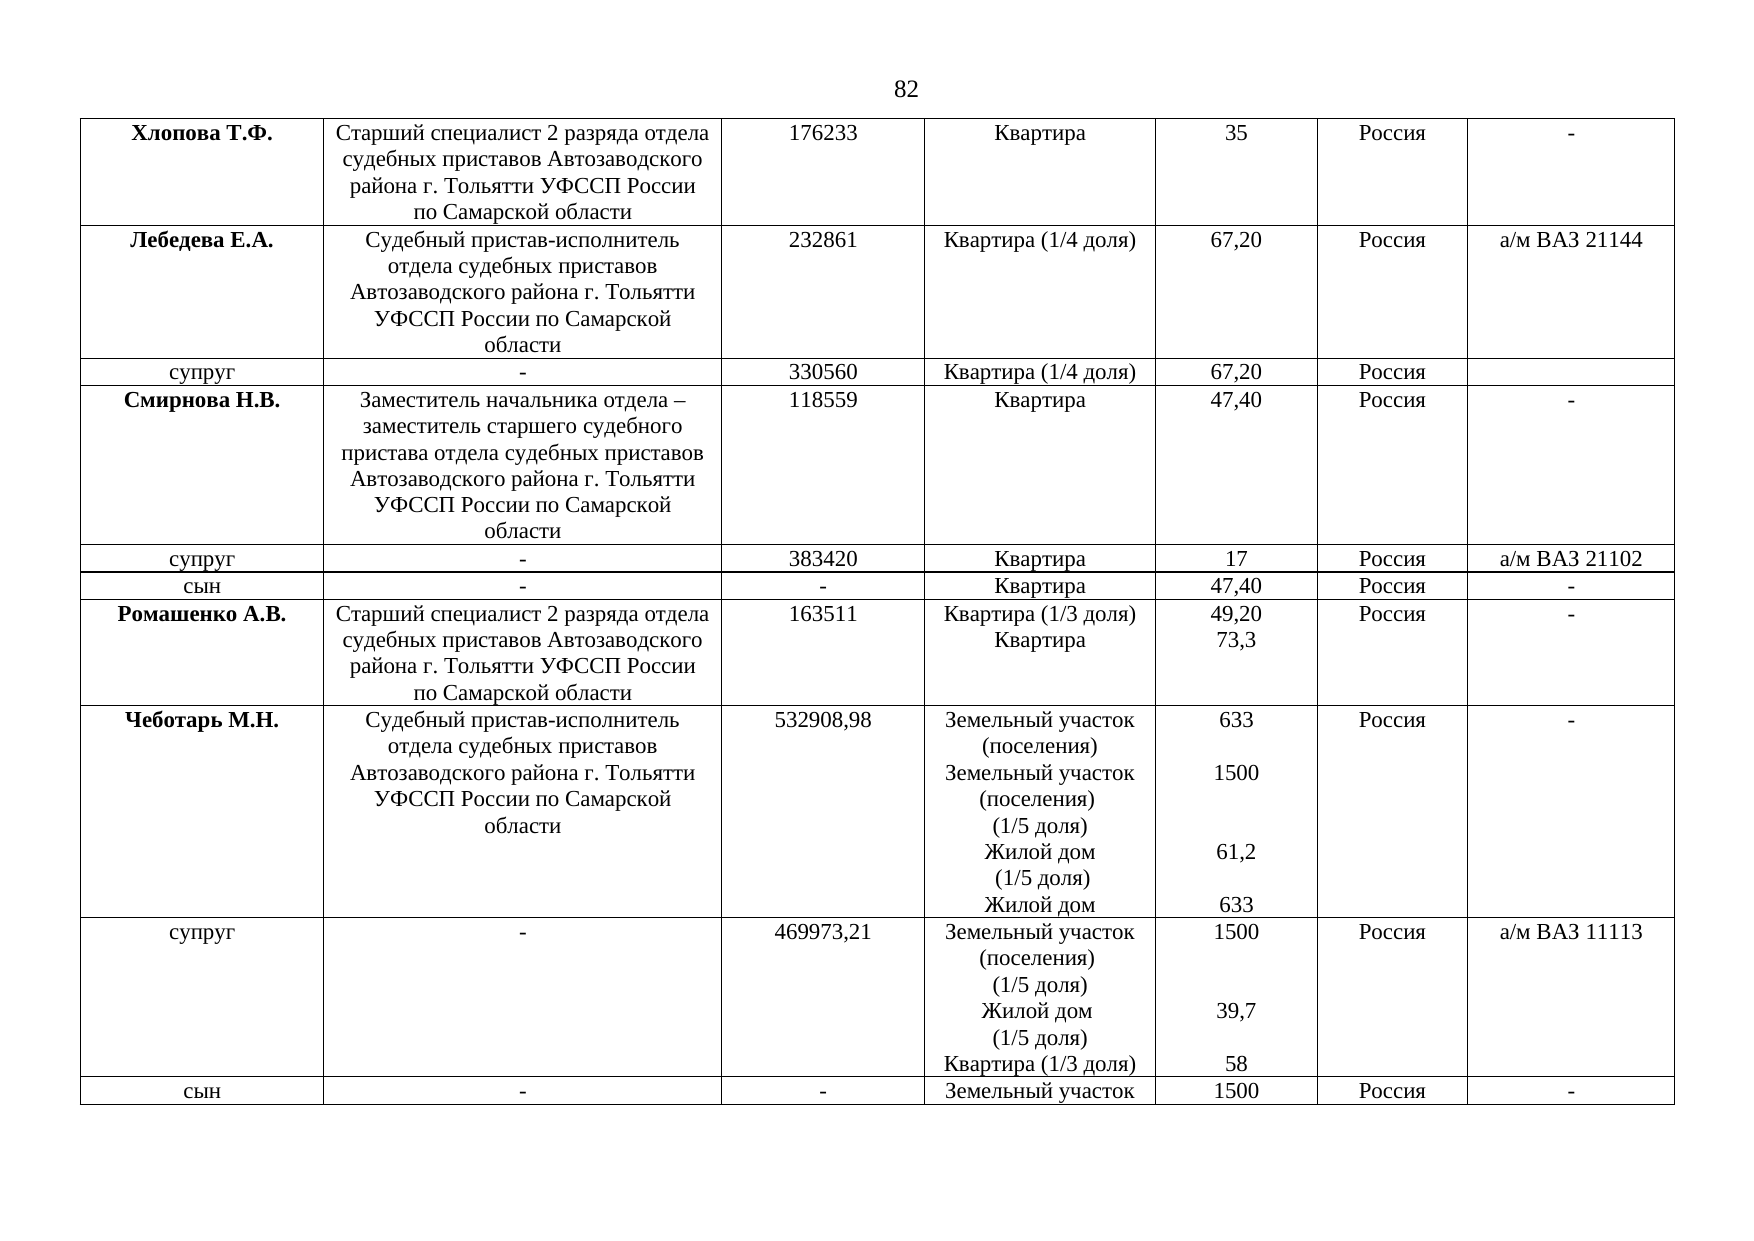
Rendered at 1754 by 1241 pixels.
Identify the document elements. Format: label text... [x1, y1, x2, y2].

table_cell - [324, 573, 721, 599]
table_cell 163511 [722, 600, 924, 705]
table_cell а/м ВАЗ 21144 [1468, 226, 1674, 357]
table_cell 532908,98 [722, 706, 924, 917]
table_cell 1500 39,7 58 [1156, 918, 1317, 1076]
table_cell Земельный участок (поселения) Земельный участок (поселения) (1/5 доля) Жилой дом (1/5 доля) Жилой дом [925, 706, 1155, 917]
table_cell Россия [1318, 706, 1467, 917]
table_cell Судебный пристав-исполнитель отдела судебных приставов Автозаводского района г. Тольятти УФССП России по Самарской области [324, 226, 721, 357]
table_cell а/м ВАЗ 21102 [1468, 545, 1674, 571]
table_cell - [324, 918, 721, 1076]
table_cell супруг [81, 359, 323, 385]
table_cell Россия [1318, 545, 1467, 571]
table_cell 633 1500 61,2 633 [1156, 706, 1317, 917]
table_cell Россия [1318, 386, 1467, 544]
table_cell Квартира (1/4 доля) [925, 359, 1155, 385]
table_cell [1468, 359, 1674, 385]
table_cell Судебный пристав-исполнитель отдела судебных приставов Автозаводского района г. Тольятти УФССП России по Самарской области [324, 706, 721, 917]
table_cell Россия [1318, 1077, 1467, 1104]
table_cell - [1468, 600, 1674, 705]
table_cell 49,20 73,3 [1156, 600, 1317, 705]
table_cell 1500 [1156, 1077, 1317, 1104]
table_cell - [1468, 573, 1674, 599]
table_cell 47,40 [1156, 386, 1317, 544]
table_cell - [1468, 1077, 1674, 1104]
table_cell Россия [1318, 573, 1467, 599]
table_cell Россия [1318, 600, 1467, 705]
table_cell Квартира (1/4 доля) [925, 226, 1155, 357]
table_cell Лебедева Е.А. [81, 226, 323, 357]
table_cell Квартира [925, 573, 1155, 599]
table_cell - [324, 359, 721, 385]
table_cell 47,40 [1156, 573, 1317, 599]
table_cell - [722, 1077, 924, 1104]
table_cell Квартира [925, 119, 1155, 224]
table_cell Квартира [925, 545, 1155, 571]
table_cell а/м ВАЗ 11113 [1468, 918, 1674, 1076]
table_cell Россия [1318, 359, 1467, 385]
table_cell супруг [81, 918, 323, 1076]
table_cell 35 [1156, 119, 1317, 224]
table_cell 118559 [722, 386, 924, 544]
table_cell Чеботарь М.Н. [81, 706, 323, 917]
table_cell Квартира [925, 386, 1155, 544]
table_cell - [1468, 119, 1674, 224]
table_cell Земельный участок (поселения) (1/5 доля) Жилой дом (1/5 доля) Квартира (1/3 доля) [925, 918, 1155, 1076]
table_cell Старший специалист 2 разряда отдела судебных приставов Автозаводского района г. Тольятти УФССП России по Самарской области [324, 119, 721, 224]
table_cell 383420 [722, 545, 924, 571]
table_cell сын [81, 573, 323, 599]
table_cell Квартира (1/3 доля) Квартира [925, 600, 1155, 705]
table_cell Ромашенко А.В. [81, 600, 323, 705]
table_cell Россия [1318, 918, 1467, 1076]
table_cell - [324, 545, 721, 571]
table_cell Смирнова Н.В. [81, 386, 323, 544]
table_cell 176233 [722, 119, 924, 224]
table_cell Старший специалист 2 разряда отдела судебных приставов Автозаводского района г. Тольятти УФССП России по Самарской области [324, 600, 721, 705]
table_cell 17 [1156, 545, 1317, 571]
table_cell Заместитель начальника отдела – заместитель старшего судебного пристава отдела судебных приставов Автозаводского района г. Тольятти УФССП России по Самарской области [324, 386, 721, 544]
table_cell 232861 [722, 226, 924, 357]
table_cell сын [81, 1077, 323, 1104]
table_cell Россия [1318, 119, 1467, 224]
table_cell супруг [81, 545, 323, 571]
table_cell 469973,21 [722, 918, 924, 1076]
table_cell Земельный участок [925, 1077, 1155, 1104]
table_cell Хлопова Т.Ф. [81, 119, 323, 224]
table_cell - [1468, 386, 1674, 544]
table_cell 67,20 [1156, 226, 1317, 357]
table_cell Россия [1318, 226, 1467, 357]
table_cell - [722, 573, 924, 599]
table_cell 330560 [722, 359, 924, 385]
table_cell - [324, 1077, 721, 1104]
table_cell - [1468, 706, 1674, 917]
table_cell 67,20 [1156, 359, 1317, 385]
